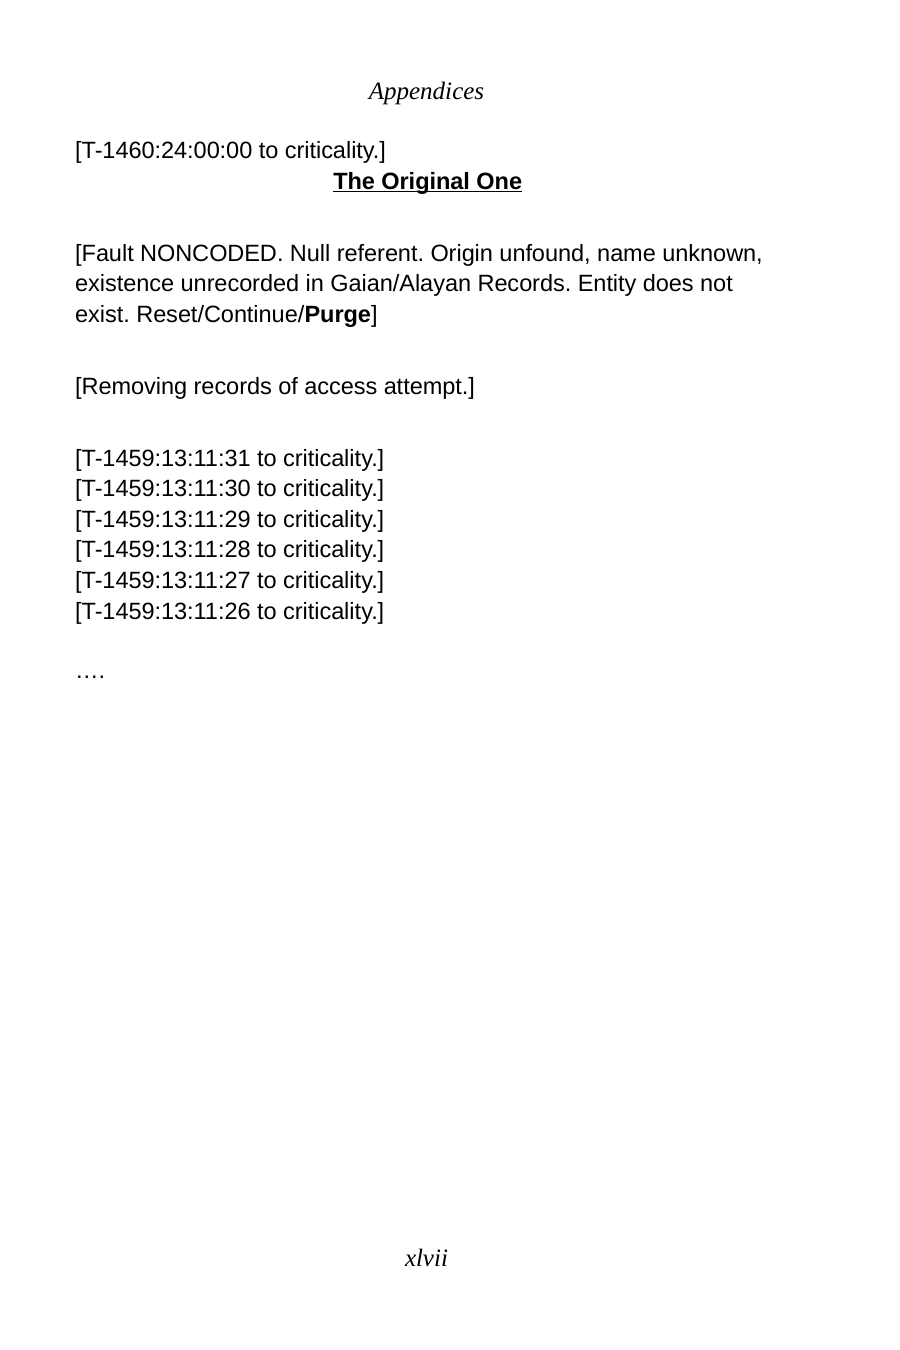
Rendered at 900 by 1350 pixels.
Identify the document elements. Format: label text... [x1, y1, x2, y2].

text [T-1459:13:11:27 to criticality.] [75, 566, 780, 593]
text [T-1459:13:11:29 to criticality.] [75, 505, 780, 532]
text [T-1460:24:00:00 to criticality.] [75, 136, 780, 163]
text [T-1459:13:11:30 to criticality.] [75, 474, 780, 501]
text [T-1459:13:11:28 to criticality.] [75, 536, 780, 563]
text The Original One [75, 167, 780, 194]
text [T-1459:13:11:31 to criticality.] [75, 444, 780, 471]
text [Fault NONCODED. Null referent. Origin unfound, name unknown, existence unrecorded in Gaian/Alayan Records. Entity does not exist. Reset/Continue/Purge] [75, 239, 780, 327]
text …. [75, 628, 780, 683]
text [T-1459:13:11:26 to criticality.] [75, 597, 780, 624]
text [Removing records of access attempt.] [75, 372, 780, 399]
